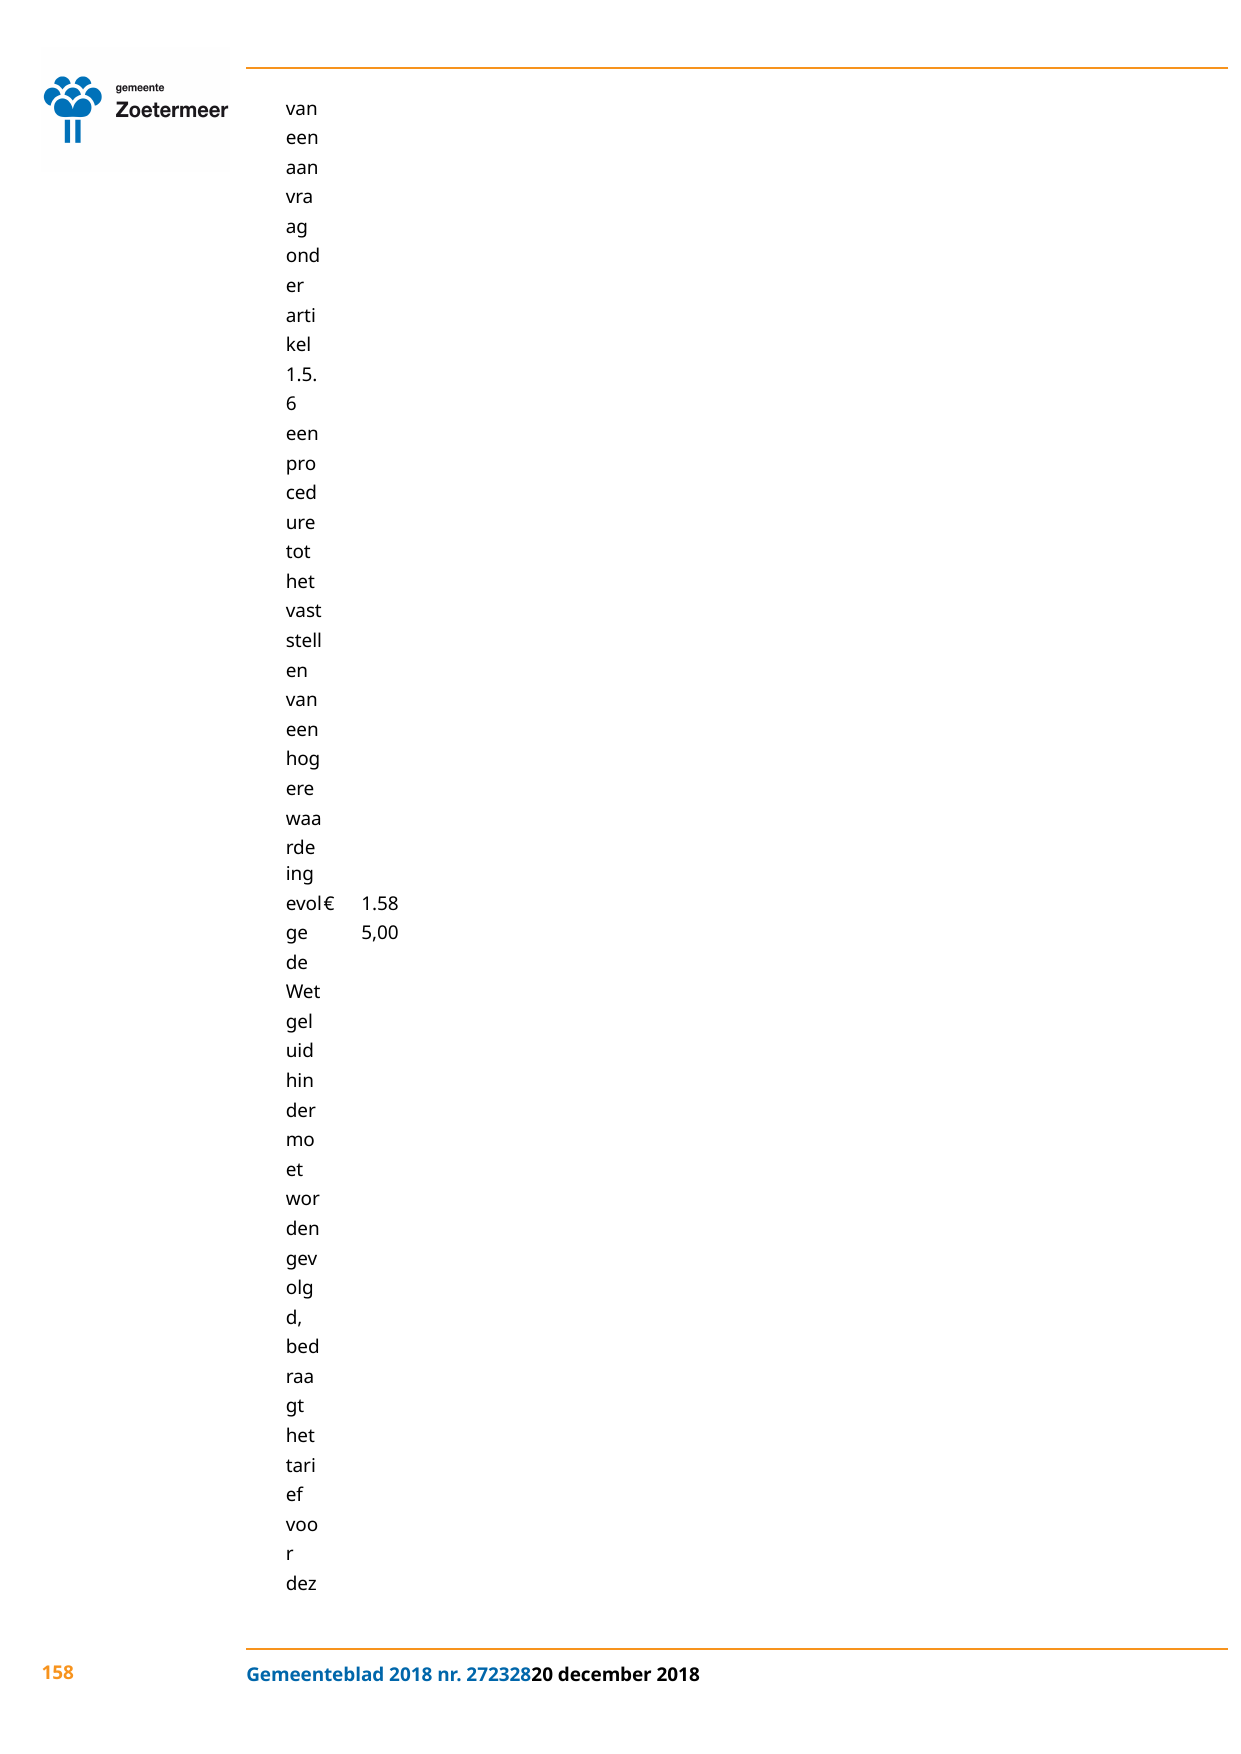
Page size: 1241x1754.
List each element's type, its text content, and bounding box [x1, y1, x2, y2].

table_cell van een aanvraag onder artikel 1.5.6 een procedure tot het vaststellen van een hogere waarde [286, 95, 323, 860]
table_cell [248, 860, 286, 1596]
table_cell [323, 95, 361, 860]
table_cell [361, 95, 398, 860]
table_cell 1.585,00 [361, 860, 398, 1596]
table_cell ingevolge de Wet geluidhinder moet worden gevolgd, bedraagt het tarief voor dez [286, 860, 323, 1596]
table_cell [248, 95, 286, 860]
table_cell € [323, 860, 361, 1596]
picture [41, 47, 231, 172]
